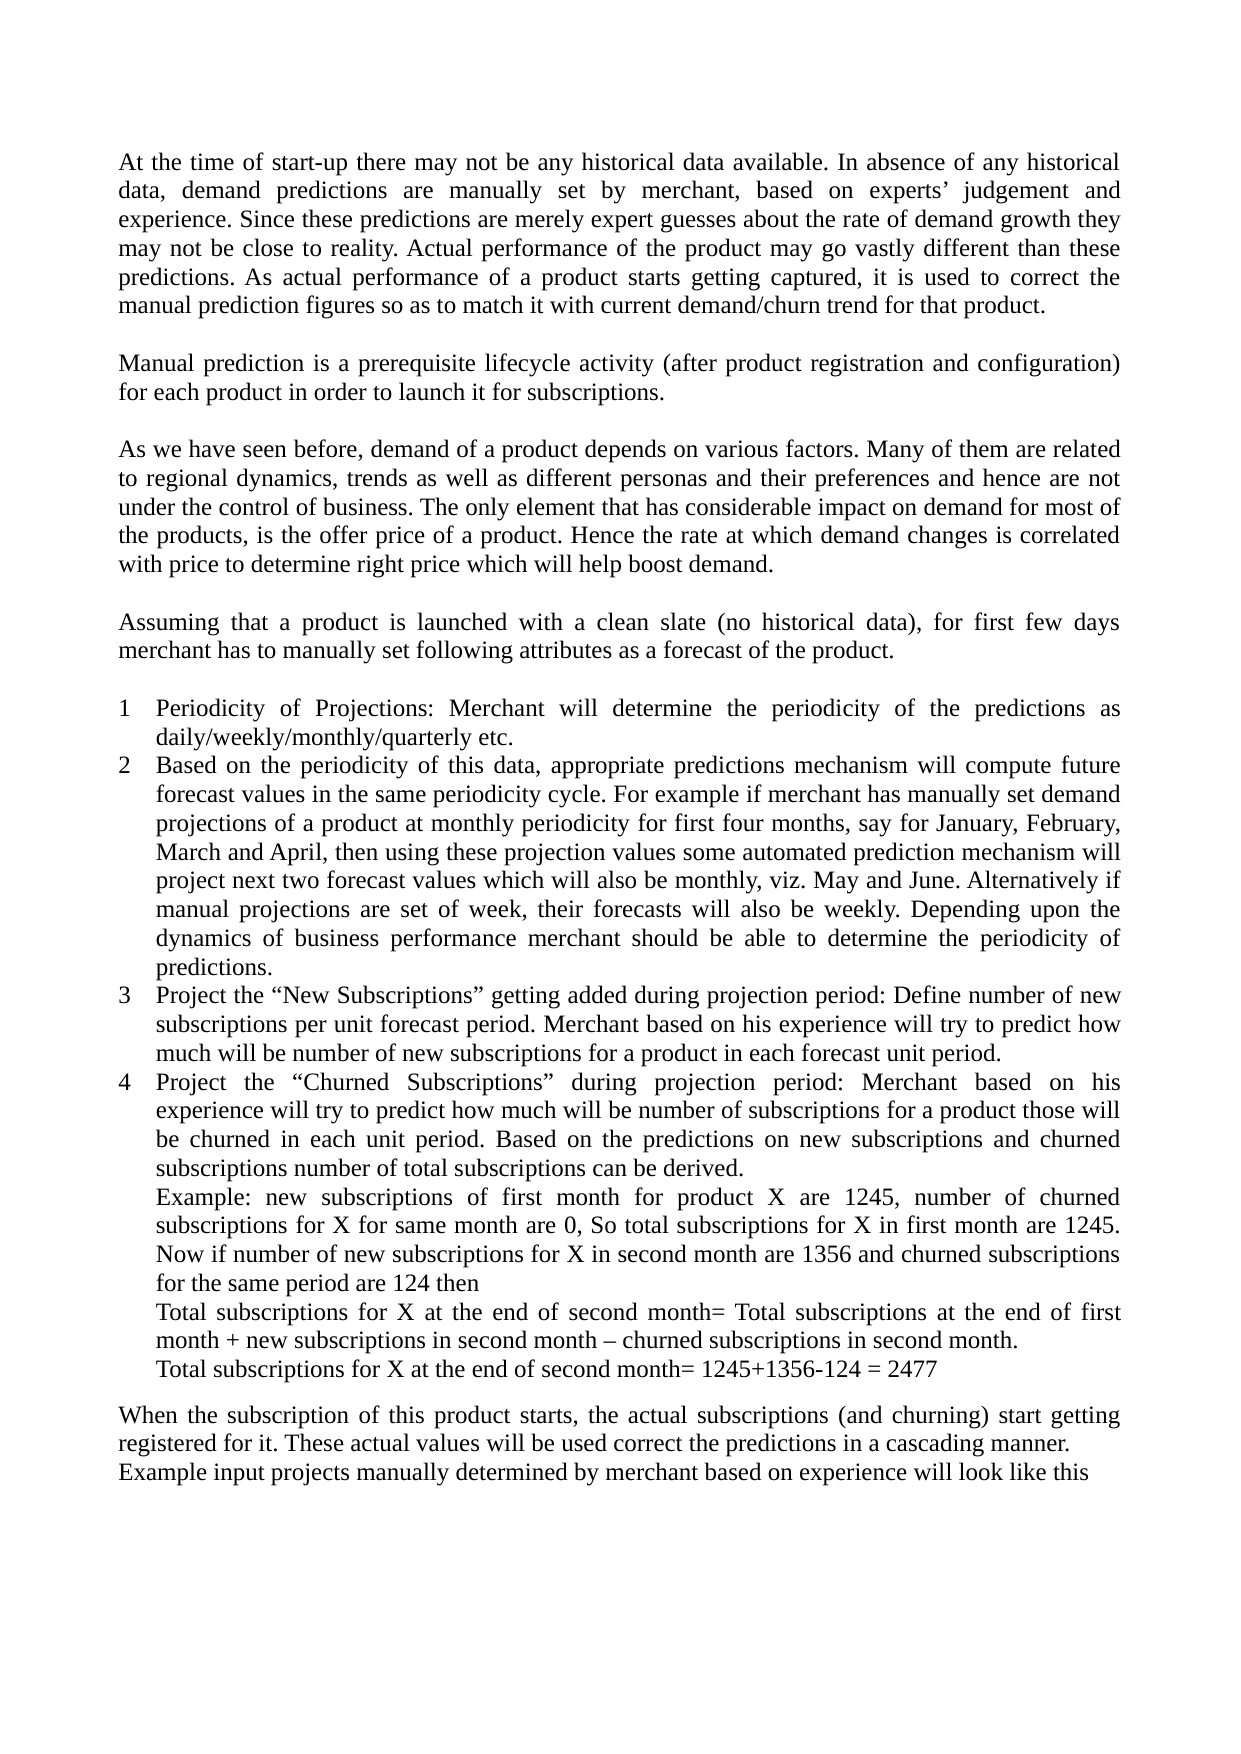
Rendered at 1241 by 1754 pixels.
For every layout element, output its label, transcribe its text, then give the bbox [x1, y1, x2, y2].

list Example: new subscriptions of first month for product X are 1245, number of churned subscriptions for X for same month are 0, So total subscriptions for X in first month are 1245. Now if number of new subscriptions for X in second month are 1356 and churned subscriptions for the same period are 124 then [156, 1182, 1122, 1297]
text Example input projects manually determined by merchant based on experience will look like this [118, 1457, 1122, 1486]
list Total subscriptions for X at the end of second month= 1245+1356-124 = 2477 [156, 1354, 1122, 1383]
list Based on the periodicity of this data, appropriate predictions mechanism will compute future forecast values in the same periodicity cycle. For example if merchant has manually set demand projections of a product at monthly periodicity for first four months, say for January, February, March and April, then using these projection values some automated prediction mechanism will project next two forecast values which will also be monthly, viz. May and June. Alternatively if manual projections are set of week, their forecasts will also be weekly. Depending upon the dynamics of business performance merchant should be able to determine the periodicity of predictions. [118, 751, 1122, 981]
text At the time of start-up there may not be any historical data available. In absence of any historical data, demand predictions are manually set by merchant, based on experts’ judgement and experience. Since these predictions are merely expert guesses about the rate of demand growth they may not be close to reality. Actual performance of the product may go vastly different than these predictions. As actual performance of a product starts getting captured, it is used to correct the manual prediction figures so as to match it with current demand/churn trend for that product. [118, 147, 1122, 319]
list Project the “Churned Subscriptions” during projection period: Merchant based on his experience will try to predict how much will be number of subscriptions for a product those will be churned in each unit period. Based on the predictions on new subscriptions and churned subscriptions number of total subscriptions can be derived. [118, 1067, 1122, 1182]
list Project the “New Subscriptions” getting added during projection period: Define number of new subscriptions per unit forecast period. Merchant based on his experience will try to predict how much will be number of new subscriptions for a product in each forecast unit period. [118, 981, 1122, 1067]
text As we have seen before, demand of a product depends on various factors. Many of them are related to regional dynamics, trends as well as different personas and their preferences and hence are not under the control of business. The only element that has considerable impact on demand for most of the products, is the offer price of a product. Hence the rate at which demand changes is correlated with price to determine right price which will help boost demand. [118, 434, 1122, 578]
text Manual prediction is a prerequisite lifecycle activity (after product registration and configuration) for each product in order to launch it for subscriptions. [118, 348, 1122, 406]
list Total subscriptions for X at the end of second month= Total subscriptions at the end of first month + new subscriptions in second month – churned subscriptions in second month. [156, 1297, 1122, 1354]
text When the subscription of this product starts, the actual subscriptions (and churning) start getting registered for it. These actual values will be used correct the predictions in a cascading manner. [118, 1400, 1122, 1457]
list Periodicity of Projections: Merchant will determine the periodicity of the predictions as daily/weekly/monthly/quarterly etc. [118, 693, 1122, 751]
text Assuming that a product is launched with a clean slate (no historical data), for first few days merchant has to manually set following attributes as a forecast of the product. [118, 607, 1122, 664]
